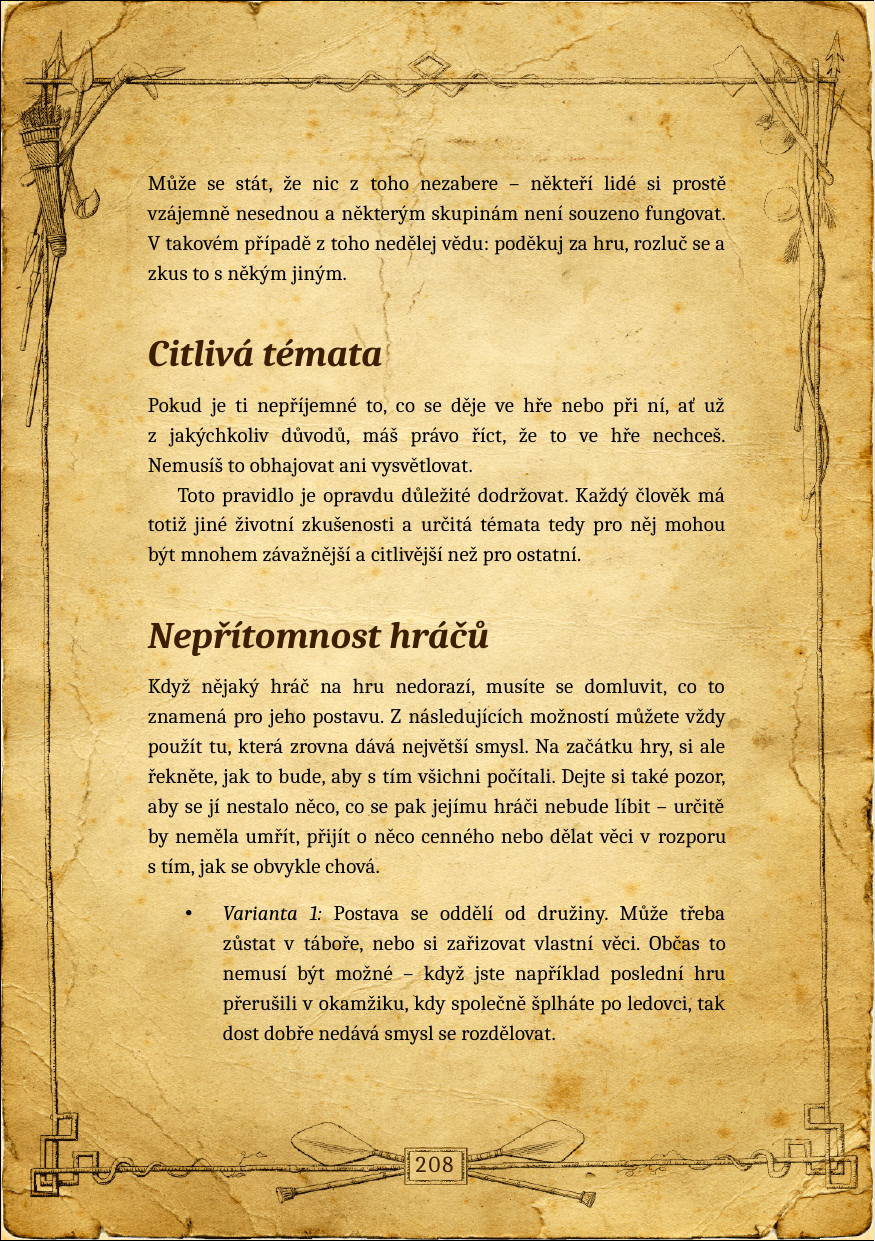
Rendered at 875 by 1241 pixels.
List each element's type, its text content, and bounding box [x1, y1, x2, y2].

text Může se stát, že nic z⁠ toho nezabere – někteří lidé si prostě vzájemně nesednou a⁠ některým skupinám není souzeno fungovat. V⁠ takovém případě z⁠ toho nedělej vědu: poděkuj za hru, rozluč se a⁠ zkus to s⁠ někým jiným. [148, 172, 726, 285]
text Pokud je ti nepříjemné to, co se děje ve hře nebo při ní, ať už z⁠ jakýchkoliv důvodů, máš právo říct, že to ve hře nechceš. Nemusíš to obhajovat ani vysvětlovat. Toto pravidlo je opravdu důležité dodržovat. Každý člověk má totiž jiné životní zkušenosti a⁠ určitá témata tedy pro něj mohou být mnohem závažnější a⁠ citlivější než pro ostatní. [148, 393, 726, 567]
text Když nějaký hráč na hru nedorazí, musíte se domluvit, co to znamená pro jeho postavu. Z⁠ následujících možností můžete vždy použít tu, která zrovna dává největší smysl. Na začátku hry, si ale řekněte, jak to bude, aby s⁠ tím všichni počítali. Dejte si také pozor, aby se jí nestalo něco, co se pak jejímu hráči nebude líbit – určitě by neměla umřít, přijít o⁠ něco cenného nebo dělat věci v⁠ rozporu s⁠ tím, jak se obvykle chová. [148, 675, 726, 878]
list Varianta 1: Postava se oddělí od družiny. Může třeba zůstat v⁠ táboře, nebo si zařizovat vlastní věci. Občas to nemusí být možné – když jste například poslední hru přerušili v⁠ okamžiku, kdy společně šplháte po ledovci, tak dost dobře nedává smysl se rozdělovat. [185, 902, 726, 1046]
subtitle Nepřítomnost hráčů [148, 614, 726, 657]
picture [1, 1, 874, 1240]
subtitle Citlivá témata [148, 333, 726, 376]
